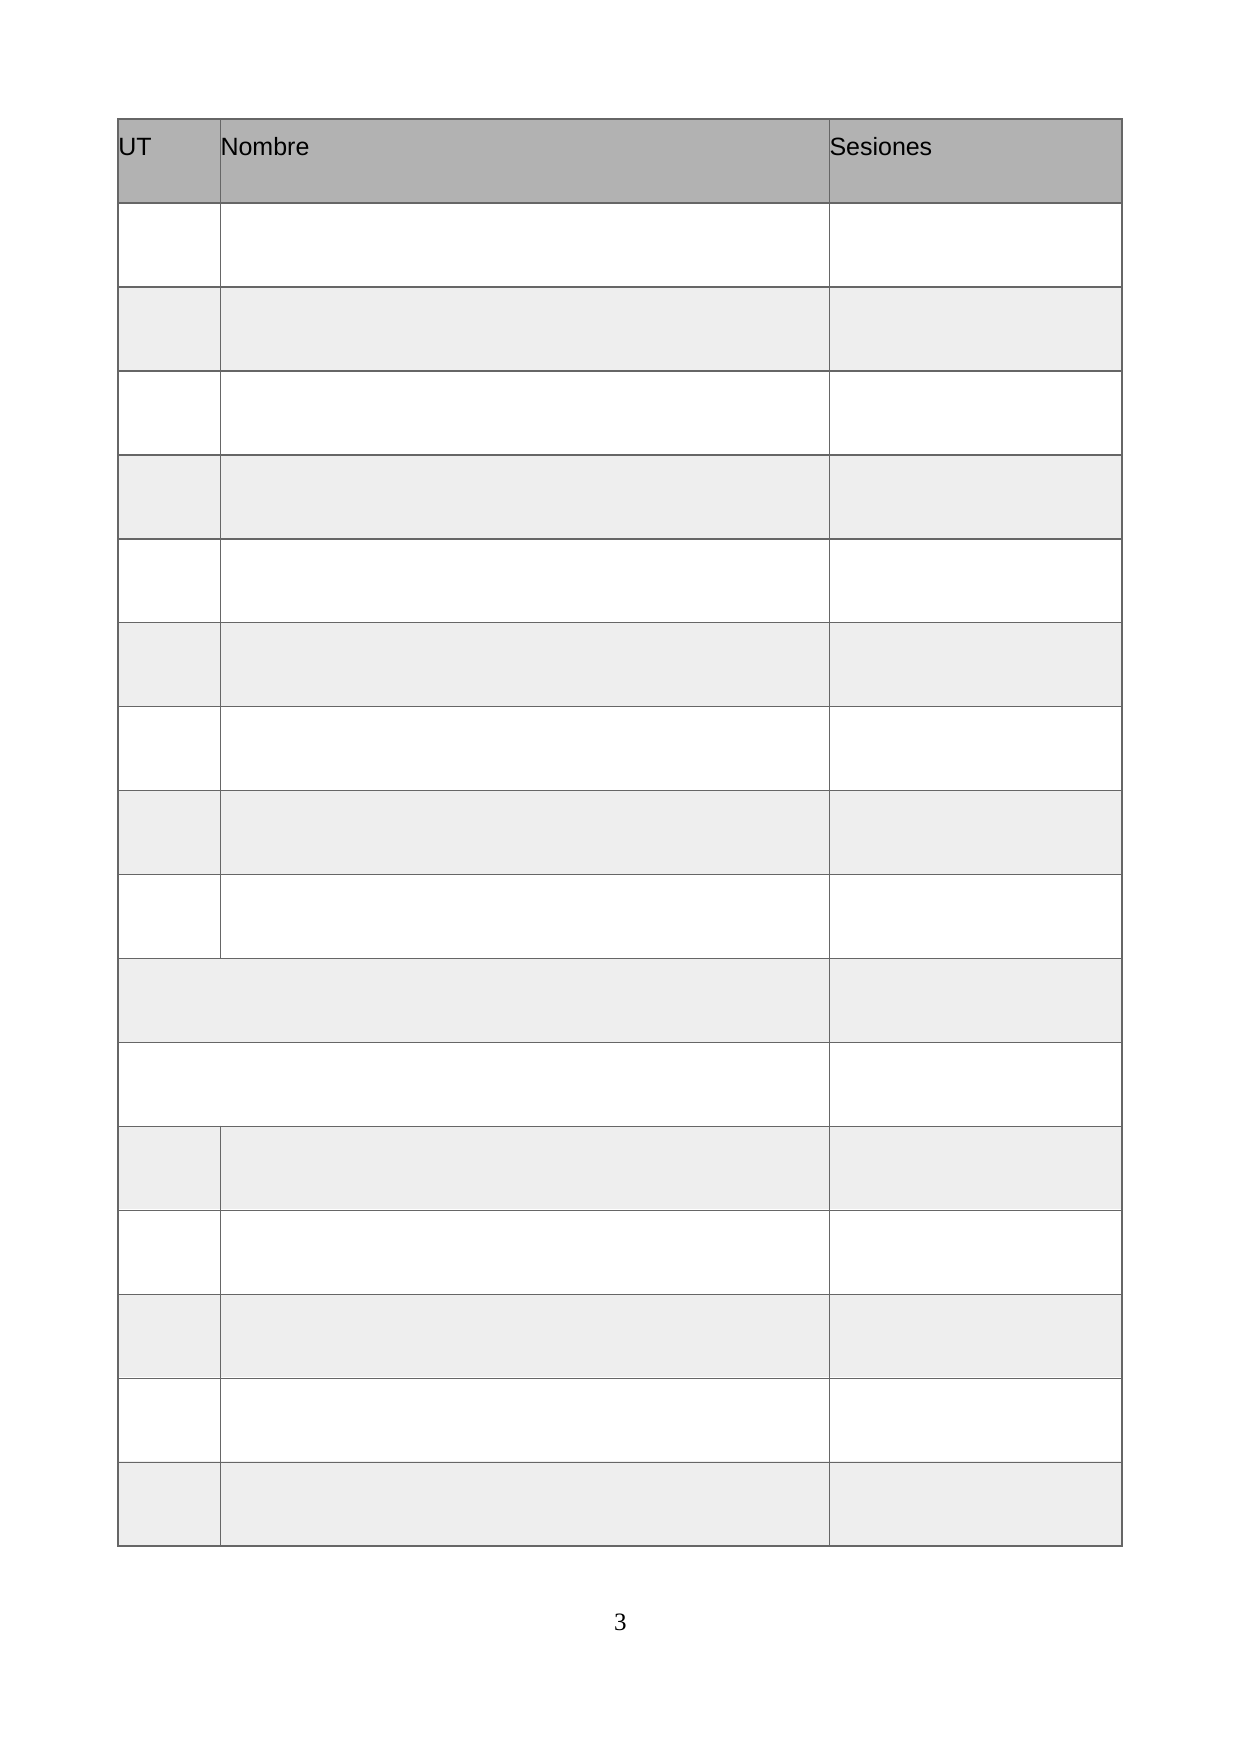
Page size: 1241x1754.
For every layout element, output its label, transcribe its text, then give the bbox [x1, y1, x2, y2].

table_cell [119, 791, 220, 874]
table_cell [119, 707, 220, 790]
table_cell [221, 204, 829, 286]
table_cell [830, 288, 1121, 370]
table_cell [221, 1127, 829, 1209]
table_cell [830, 707, 1121, 790]
table_cell [221, 288, 829, 370]
table_cell [119, 1463, 220, 1545]
table_cell [830, 1295, 1121, 1377]
table_cell [119, 540, 220, 622]
table_cell [221, 623, 829, 706]
table_cell [830, 959, 1121, 1042]
table_cell [221, 875, 829, 958]
table_cell [830, 540, 1121, 622]
table_cell [830, 1463, 1121, 1545]
table_cell [119, 1295, 220, 1377]
table_cell [221, 1211, 829, 1293]
table_cell [221, 372, 829, 454]
table_cell [830, 623, 1121, 706]
table_cell [221, 1463, 829, 1545]
table_cell [830, 1211, 1121, 1293]
table_cell [119, 875, 220, 958]
table_cell [119, 456, 220, 538]
table_cell [119, 204, 220, 286]
table_cell [830, 791, 1121, 874]
table_cell [119, 1127, 220, 1209]
table_cell [221, 707, 829, 790]
table_cell [221, 540, 829, 622]
table_cell [119, 372, 220, 454]
table_cell [830, 1043, 1121, 1126]
table_cell [830, 1127, 1121, 1209]
table_cell [830, 875, 1121, 958]
table_cell [830, 1379, 1121, 1461]
table_cell [830, 204, 1121, 286]
table_header Sesiones [830, 120, 1121, 202]
table_cell [119, 959, 829, 1042]
table_cell [119, 1211, 220, 1293]
table_cell [119, 623, 220, 706]
table_cell [221, 1295, 829, 1377]
table_cell [221, 456, 829, 538]
table_cell [830, 372, 1121, 454]
table_cell [830, 456, 1121, 538]
table_cell [119, 1379, 220, 1461]
table_header Nombre [221, 120, 829, 202]
table_cell [119, 1043, 829, 1126]
table_cell [221, 791, 829, 874]
table_cell [119, 288, 220, 370]
table_header UT [119, 120, 220, 202]
table_cell [221, 1379, 829, 1461]
